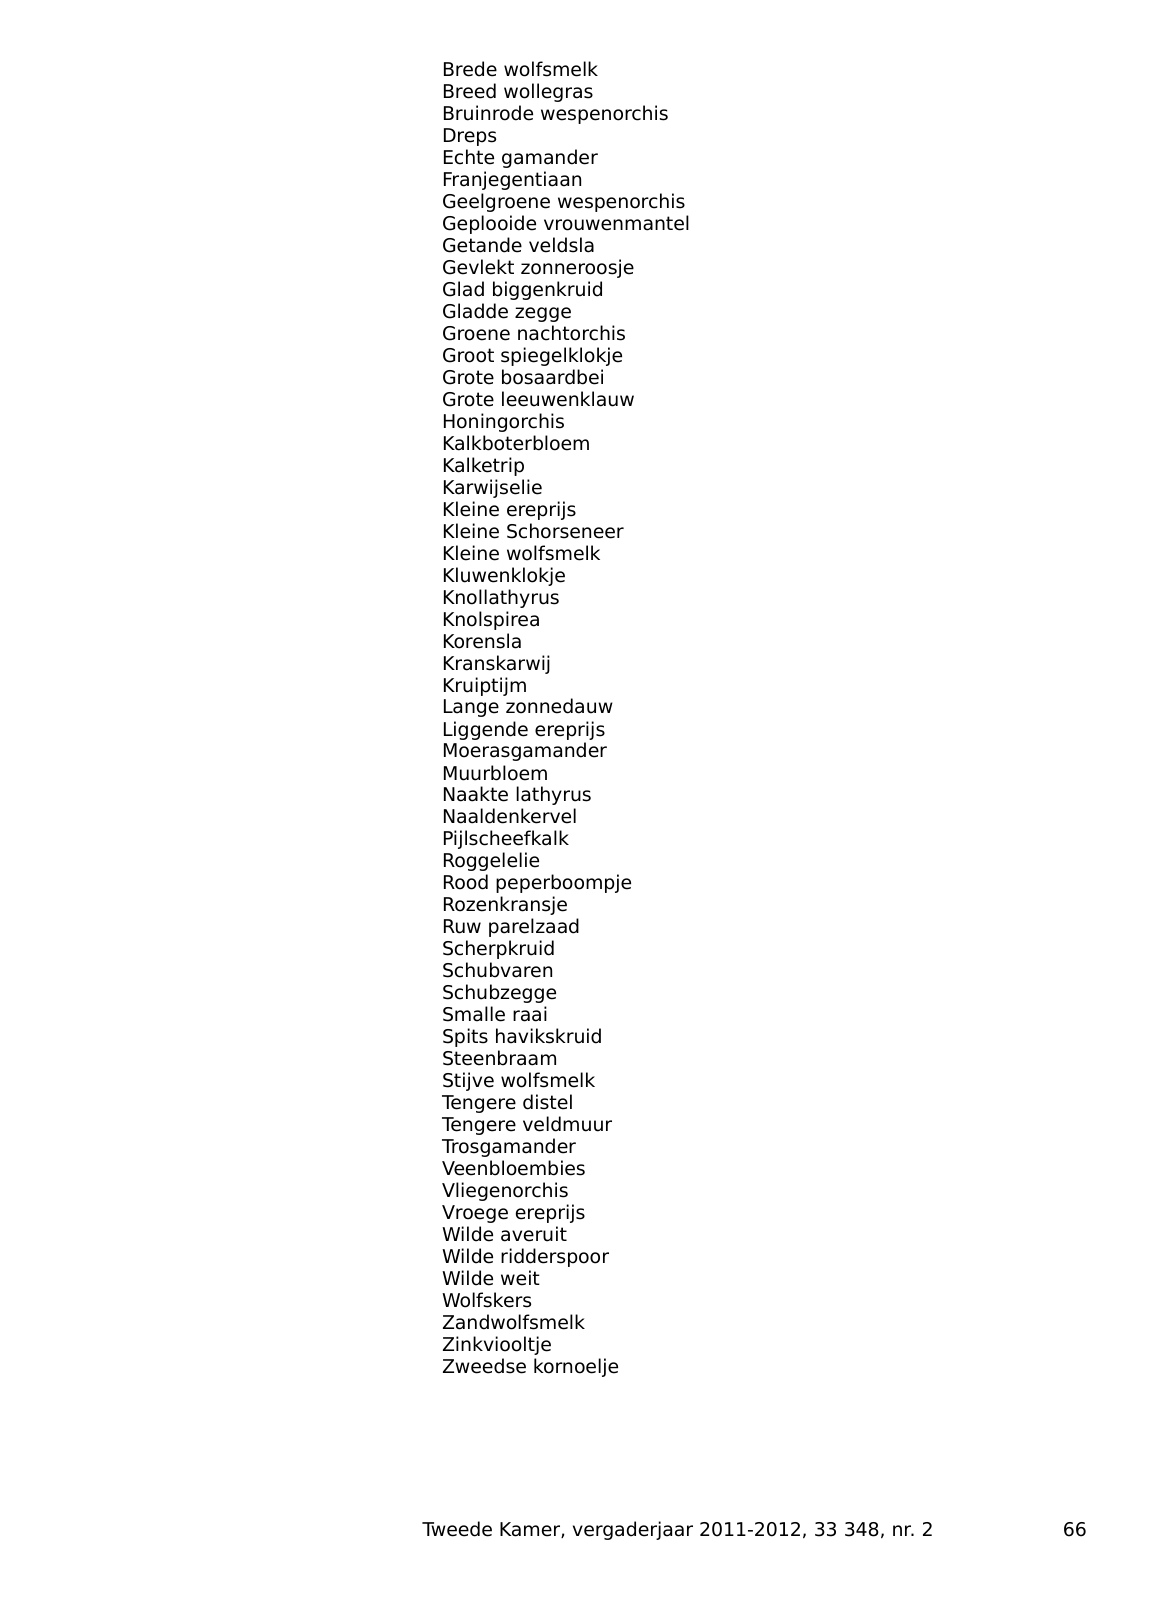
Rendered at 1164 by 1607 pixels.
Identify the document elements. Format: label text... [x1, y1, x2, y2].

text Bruinrode wespenorchis [422, 103, 1087, 125]
text Stijve wolfsmelk [422, 1070, 1087, 1092]
text Moerasgamander [422, 740, 1087, 762]
text Zweedse kornoelje [422, 1356, 1087, 1378]
text Spits havikskruid [422, 1026, 1087, 1048]
text Honingorchis [422, 411, 1087, 433]
text Muurbloem [422, 762, 1087, 784]
text Rozenkransje [422, 894, 1087, 916]
text Kleine Schorseneer [422, 521, 1087, 543]
text Kleine wolfsmelk [422, 543, 1087, 564]
text Brede wolfsmelk [422, 59, 1087, 81]
text Ruw parelzaad [422, 916, 1087, 938]
text Knollathyrus [422, 587, 1087, 608]
text Lange zonnedauw [422, 696, 1087, 718]
text Zinkviooltje [422, 1334, 1087, 1356]
text Tengere veldmuur [422, 1114, 1087, 1136]
text Geplooide vrouwenmantel [422, 213, 1087, 235]
text Rood peperboompje [422, 872, 1087, 894]
text Zandwolfsmelk [422, 1312, 1087, 1334]
text Wolfskers [422, 1290, 1087, 1312]
text Tengere distel [422, 1092, 1087, 1114]
text Kranskarwij [422, 652, 1087, 674]
text Breed wollegras [422, 81, 1087, 103]
text Wilde averuit [422, 1224, 1087, 1246]
text Korensla [422, 631, 1087, 652]
text Getande veldsla [422, 235, 1087, 257]
text Kluwenklokje [422, 564, 1087, 587]
text Grote bosaardbei [422, 367, 1087, 389]
text Smalle raai [422, 1004, 1087, 1026]
text Pijlscheefkalk [422, 828, 1087, 850]
text Schubvaren [422, 960, 1087, 982]
text Scherpkruid [422, 938, 1087, 960]
text Wilde weit [422, 1268, 1087, 1290]
text Liggende ereprijs [422, 718, 1087, 740]
text Veenbloembies [422, 1158, 1087, 1180]
text Roggelelie [422, 850, 1087, 872]
text Schubzegge [422, 982, 1087, 1004]
text Franjegentiaan [422, 169, 1087, 191]
text Knolspirea [422, 608, 1087, 631]
text Groene nachtorchis [422, 323, 1087, 345]
text Gladde zegge [422, 301, 1087, 323]
text Echte gamander [422, 147, 1087, 169]
text Wilde ridderspoor [422, 1246, 1087, 1268]
text Geelgroene wespenorchis [422, 191, 1087, 213]
text Naaldenkervel [422, 806, 1087, 828]
text Dreps [422, 125, 1087, 147]
text Vroege ereprijs [422, 1202, 1087, 1224]
text Glad biggenkruid [422, 279, 1087, 301]
text Groot spiegelklokje [422, 345, 1087, 367]
text Kalkboterbloem [422, 433, 1087, 455]
text Vliegenorchis [422, 1180, 1087, 1202]
text Kleine ereprijs [422, 499, 1087, 521]
text Karwijselie [422, 477, 1087, 499]
text Naakte lathyrus [422, 784, 1087, 806]
text Kruiptijm [422, 674, 1087, 696]
text Steenbraam [422, 1048, 1087, 1070]
text Gevlekt zonneroosje [422, 257, 1087, 279]
text Grote leeuwenklauw [422, 389, 1087, 411]
text Trosgamander [422, 1136, 1087, 1158]
text Kalketrip [422, 455, 1087, 477]
